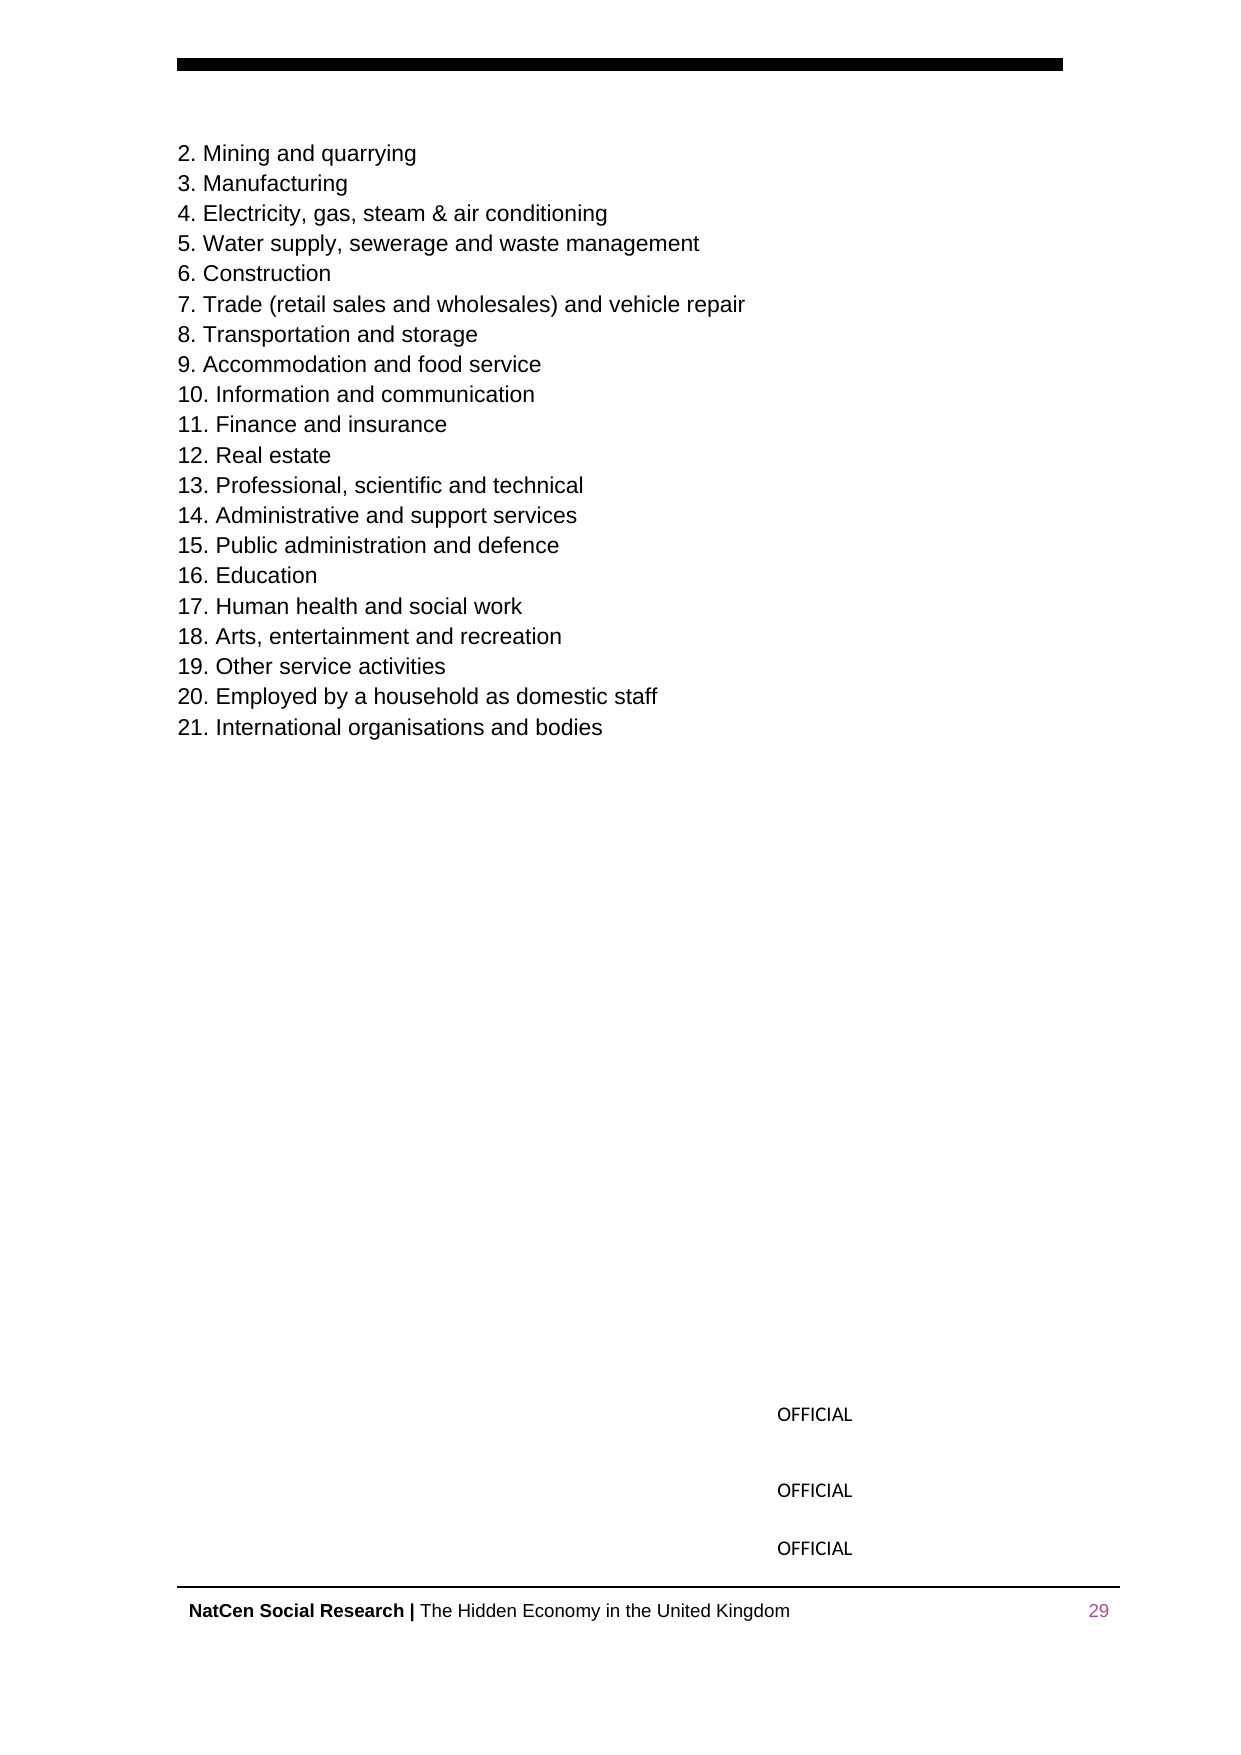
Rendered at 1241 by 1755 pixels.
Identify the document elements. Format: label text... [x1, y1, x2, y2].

text 20. Employed by a household as domestic staff [177, 683, 1063, 710]
text 3. Manufacturing [177, 170, 1063, 196]
text 10. Information and communication [177, 381, 1063, 408]
text 19. Other service activities [177, 653, 1063, 679]
text 6. Construction [177, 260, 1063, 287]
text 7. Trade (retail sales and wholesales) and vehicle repair [177, 291, 1063, 317]
text 15. Public administration and defence [177, 532, 1063, 559]
text 5. Water supply, sewerage and waste management [177, 230, 1063, 257]
text 2. Mining and quarrying [177, 139, 1063, 166]
text 8. Transportation and storage [177, 321, 1063, 347]
text 11. Finance and insurance [177, 411, 1063, 438]
text 13. Professional, scientific and technical [177, 472, 1063, 498]
text 17. Human health and social work [177, 593, 1063, 619]
text 4. Electricity, gas, steam & air conditioning [177, 200, 1063, 226]
text 16. Education [177, 562, 1063, 589]
text 14. Administrative and support services [177, 502, 1063, 528]
text 18. Arts, entertainment and recreation [177, 623, 1063, 649]
text 9. Accommodation and food service [177, 351, 1063, 377]
text 21. International organisations and bodies [177, 713, 1063, 740]
text 12. Real estate [177, 442, 1063, 468]
